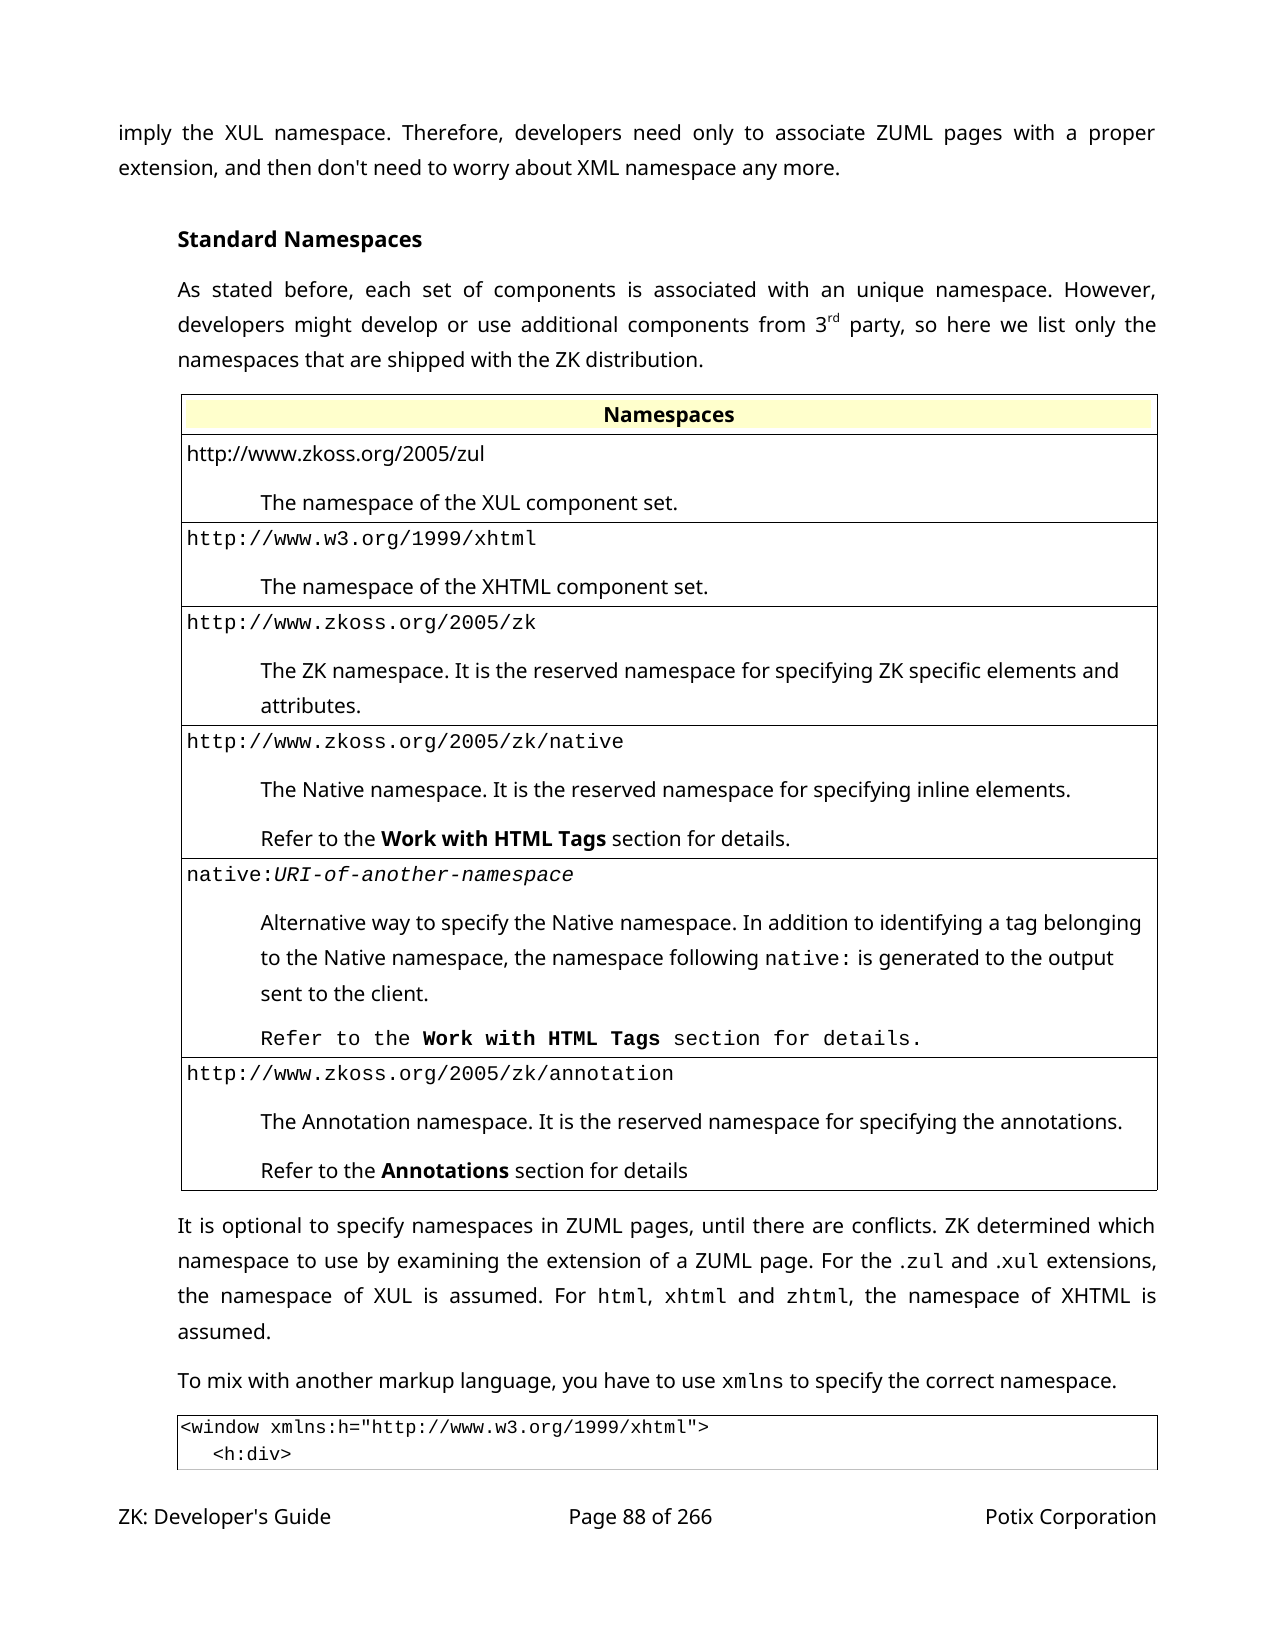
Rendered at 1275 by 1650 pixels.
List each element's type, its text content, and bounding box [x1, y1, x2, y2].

text imply the XUL namespace. Therefore, developers need only to associate ZUML pages with a proper extension, and then don't need to worry about XML namespace any more. [118, 118, 1157, 182]
table_cell http://www.zkoss.org/2005/zul The namespace of the XUL component set. [182, 435, 1157, 522]
text <h:div> [178, 1442, 1157, 1469]
text It is optional to specify namespaces in ZUML pages, until there are conflicts. ZK determined which namespace to use by examining the extension of a ZUML page. For the .zul and .xul extensions, the namespace of XUL is assumed. For html, xhtml and zhtml, the namespace of XHTML is assumed. [177, 1211, 1157, 1345]
table_cell native:URI-of-another-namespace Alternative way to specify the Native namespace. In addition to identifying a tag belonging to the Native namespace, the namespace following native: is generated to the output sent to the client. Refer to the Work with HTML Tags section for details. [182, 859, 1157, 1057]
table_cell http://www.w3.org/1999/xhtml The namespace of the XHTML component set. [182, 523, 1157, 606]
text To mix with another markup language, you have to use xmlns to specify the correct namespace. [177, 1366, 1157, 1394]
text <window xmlns:h="http://www.w3.org/1999/xhtml"> [178, 1416, 1157, 1439]
table_cell http://www.zkoss.org/2005/zk/native The Native namespace. It is the reserved namespace for specifying inline elements. Refer to the Work with HTML Tags section for details. [182, 726, 1157, 858]
text As stated before, each set of components is associated with an unique namespace. However, developers might develop or use additional components from 3rd party, so here we list only the namespaces that are shipped with the ZK distribution. [177, 275, 1157, 373]
table_cell http://www.zkoss.org/2005/zk/annotation The Annotation namespace. It is the reserved namespace for specifying the annotations. Refer to the Annotations section for details [182, 1058, 1157, 1190]
subtitle Standard Namespaces [177, 224, 1157, 254]
table_header Namespaces [182, 395, 1157, 434]
table_cell http://www.zkoss.org/2005/zk The ZK namespace. It is the reserved namespace for specifying ZK specific elements and attributes. [182, 607, 1157, 725]
